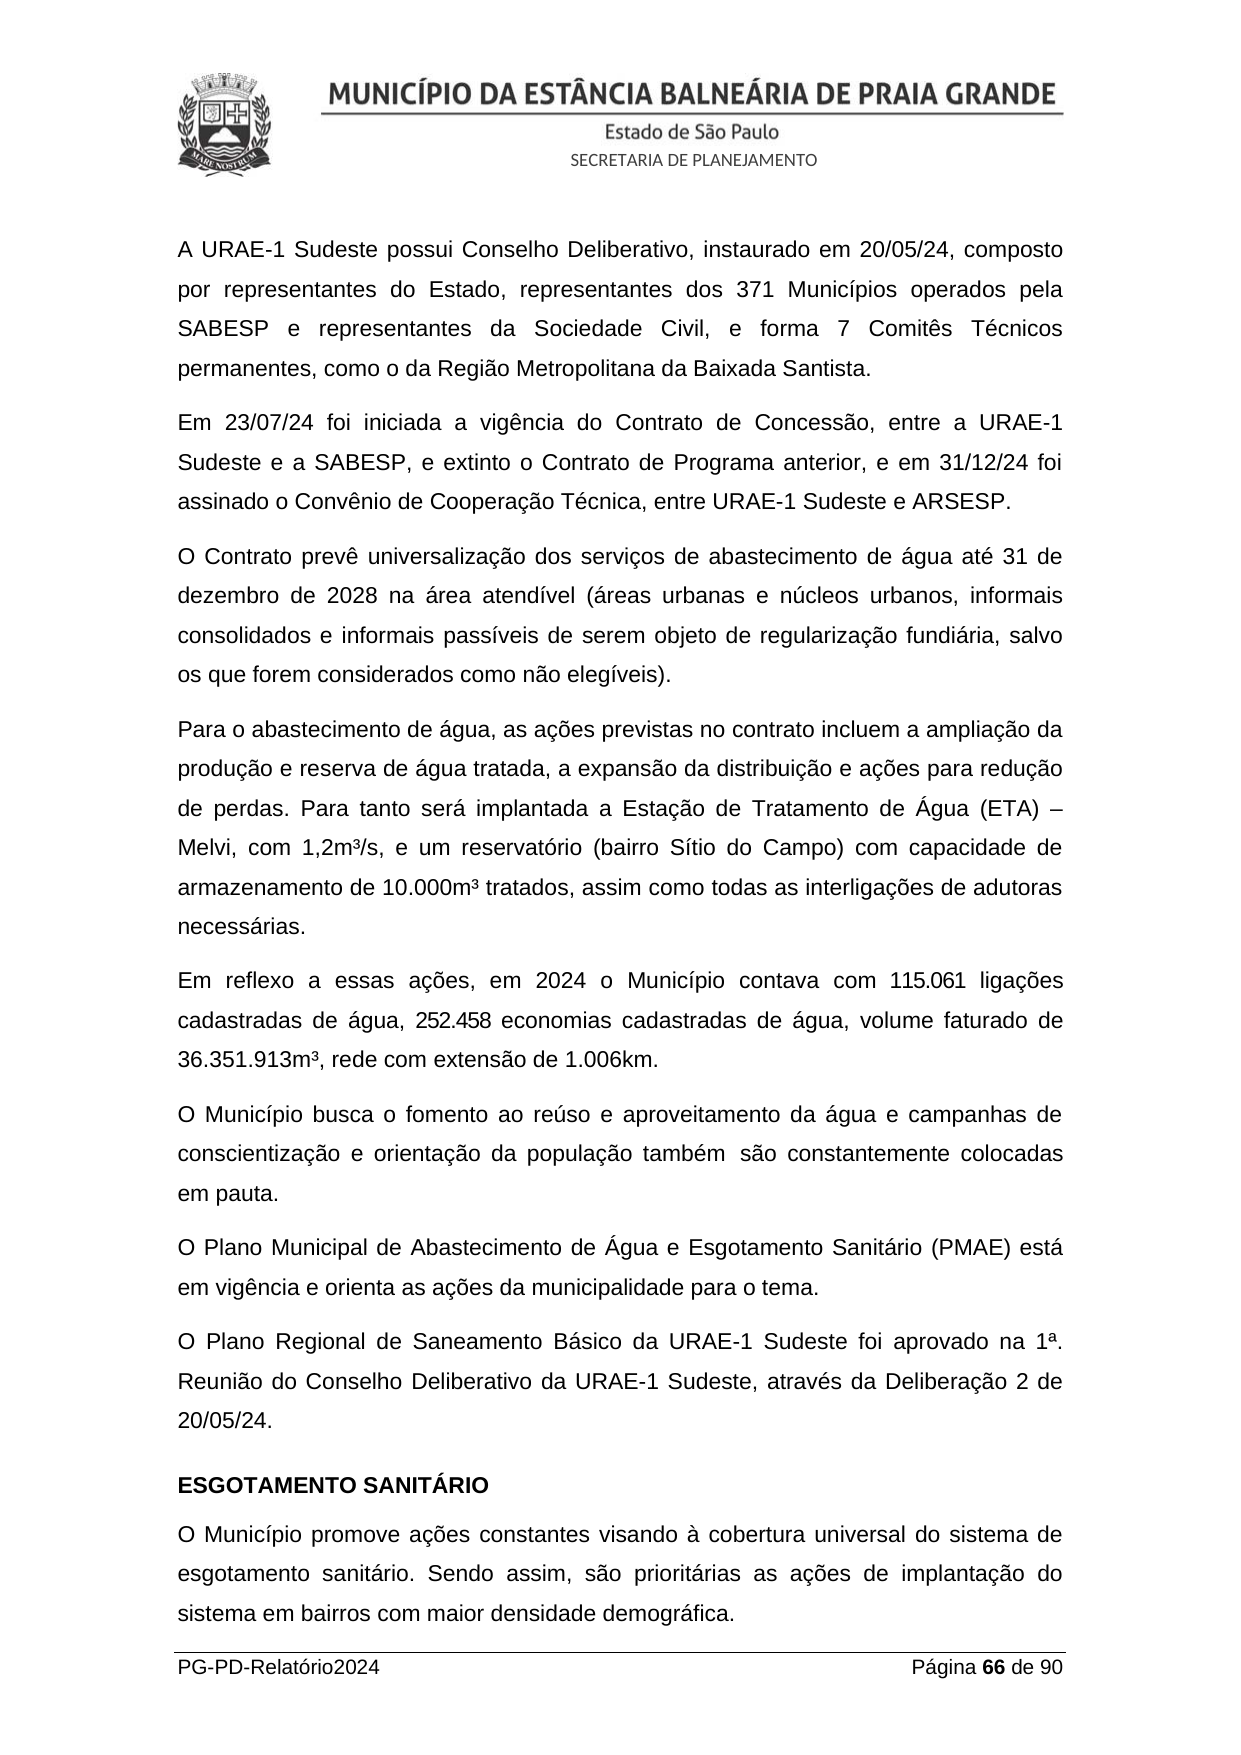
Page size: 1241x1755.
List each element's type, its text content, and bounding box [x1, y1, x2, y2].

text O Contrato prevê universalização dos serviços de abastecimento de água até 31 de dezembro de 2028 na área atendível (áreas urbanas e núcleos urbanos, informais consolidados e informais passíveis de serem objeto de regularização fundiária, salvo os que forem considerados como não elegíveis). [177, 543, 1063, 687]
text Em reflexo a essas ações, em 2024 o Município contava com 115.061 ligações cadastradas de água, 252.458 economias cadastradas de água, volume faturado de 36.351.913m³, rede com extensão de 1.006km. [177, 967, 1063, 1073]
text O Plano Regional de Saneamento Básico da URAE-1 Sudeste foi aprovado na 1ª. Reunião do Conselho Deliberativo da URAE-1 Sudeste, através da Deliberação 2 de 20/05/24. [177, 1328, 1063, 1433]
text O Plano Municipal de Abastecimento de Água e Esgotamento Sanitário (PMAE) está em vigência e orienta as ações da municipalidade para o tema. [177, 1234, 1063, 1300]
subtitle ESGOTAMENTO SANITÁRIO [177, 1472, 1063, 1498]
text Em 23/07/24 foi iniciada a vigência do Contrato de Concessão, entre a URAE-1 Sudeste e a SABESP, e extinto o Contrato de Programa anterior, e em 31/12/24 foi assinado o Convênio de Cooperação Técnica, entre URAE-1 Sudeste e ARSESP. [177, 409, 1063, 514]
text A URAE-1 Sudeste possui Conselho Deliberativo, instaurado em 20/05/24, composto por representantes do Estado, representantes dos 371 Municípios operados pela SABESP e representantes da Sociedade Civil, e forma 7 Comitês Técnicos permanentes, como o da Região Metropolitana da Baixada Santista. [177, 236, 1063, 381]
text O Município promove ações constantes visando à cobertura universal do sistema de esgotamento sanitário. Sendo assim, são prioritárias as ações de implantação do sistema em bairros com maior densidade demográfica. [177, 1521, 1063, 1626]
text Para o abastecimento de água, as ações previstas no contrato incluem a ampliação da produção e reserva de água tratada, a expansão da distribuição e ações para redução de perdas. Para tanto será implantada a Estação de Tratamento de Água (ETA) – Melvi, com 1,2m³/s, e um reservatório (bairro Sítio do Campo) com capacidade de armazenamento de 10.000m³ tratados, assim como todas as interligações de adutoras necessárias. [177, 716, 1063, 939]
text O Município busca o fomento ao reúso e aproveitamento da água e campanhas de conscientização e orientação da população também são constantemente colocadas em pauta. [177, 1101, 1063, 1206]
